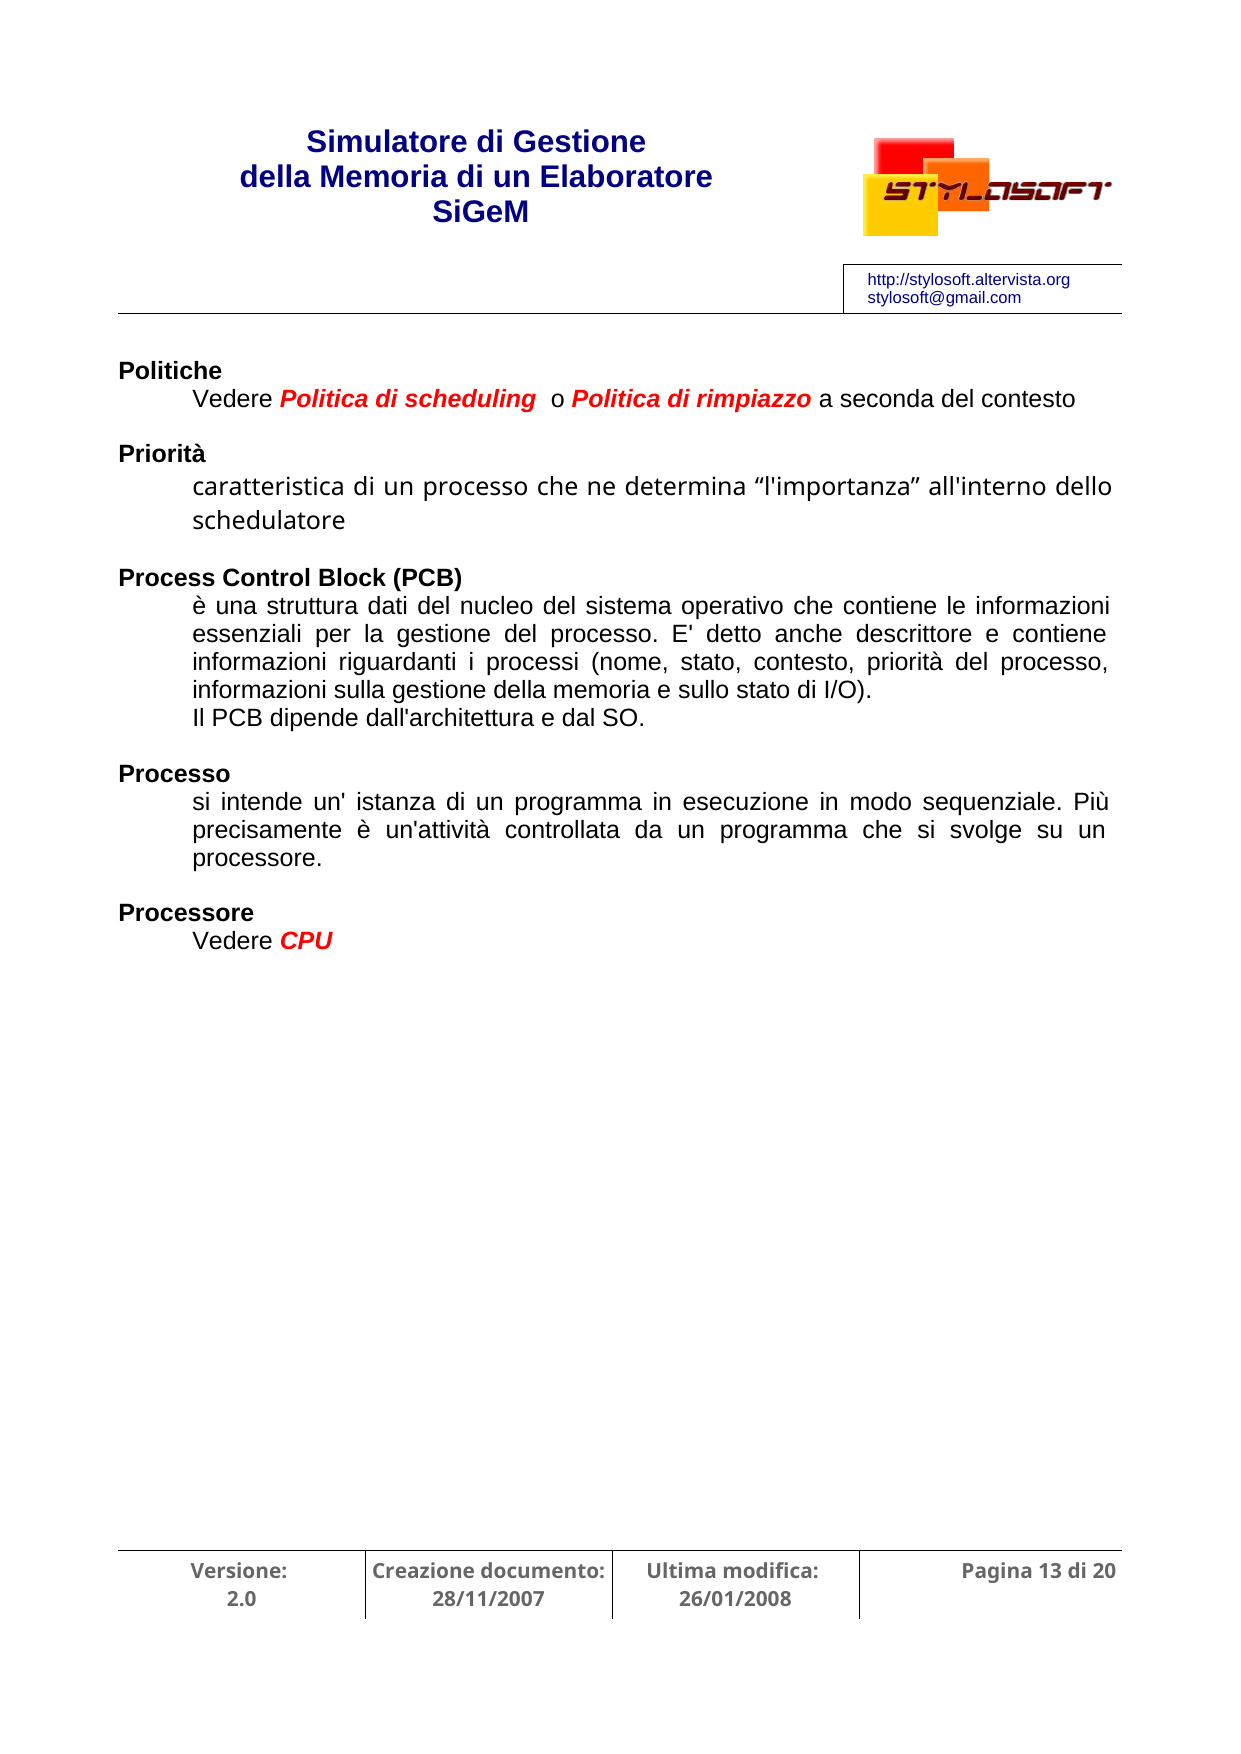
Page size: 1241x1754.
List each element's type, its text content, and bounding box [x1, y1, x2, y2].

text Processore [118, 899, 1122, 927]
text Vedere CPU [118, 927, 1122, 955]
text Process Control Block (PCB) [118, 564, 1122, 592]
text Il PCB dipende dall'architettura e dal SO. [118, 704, 1122, 732]
text Priorità [118, 440, 1122, 468]
text Processo [118, 760, 1122, 788]
text Politiche [118, 357, 1122, 384]
picture [848, 123, 1117, 247]
text caratteristica di un processo che ne determina “l'importanza” all'interno dello schedulatore [118, 468, 1122, 536]
text si intende un' istanza di un programma in esecuzione in modo sequenziale. Più precisamente è un'attività controllata da un programma che si svolge su un processore. [118, 788, 1122, 871]
text è una struttura dati del nucleo del sistema operativo che contiene le informazioni essenziali per la gestione del processo. E' detto anche descrittore e contiene informazioni riguardanti i processi (nome, stato, contesto, priorità del processo, informazioni sulla gestione della memoria e sullo stato di I/O). [118, 592, 1122, 704]
text Vedere Politica di scheduling o Politica di rimpiazzo a seconda del contesto [118, 384, 1122, 412]
